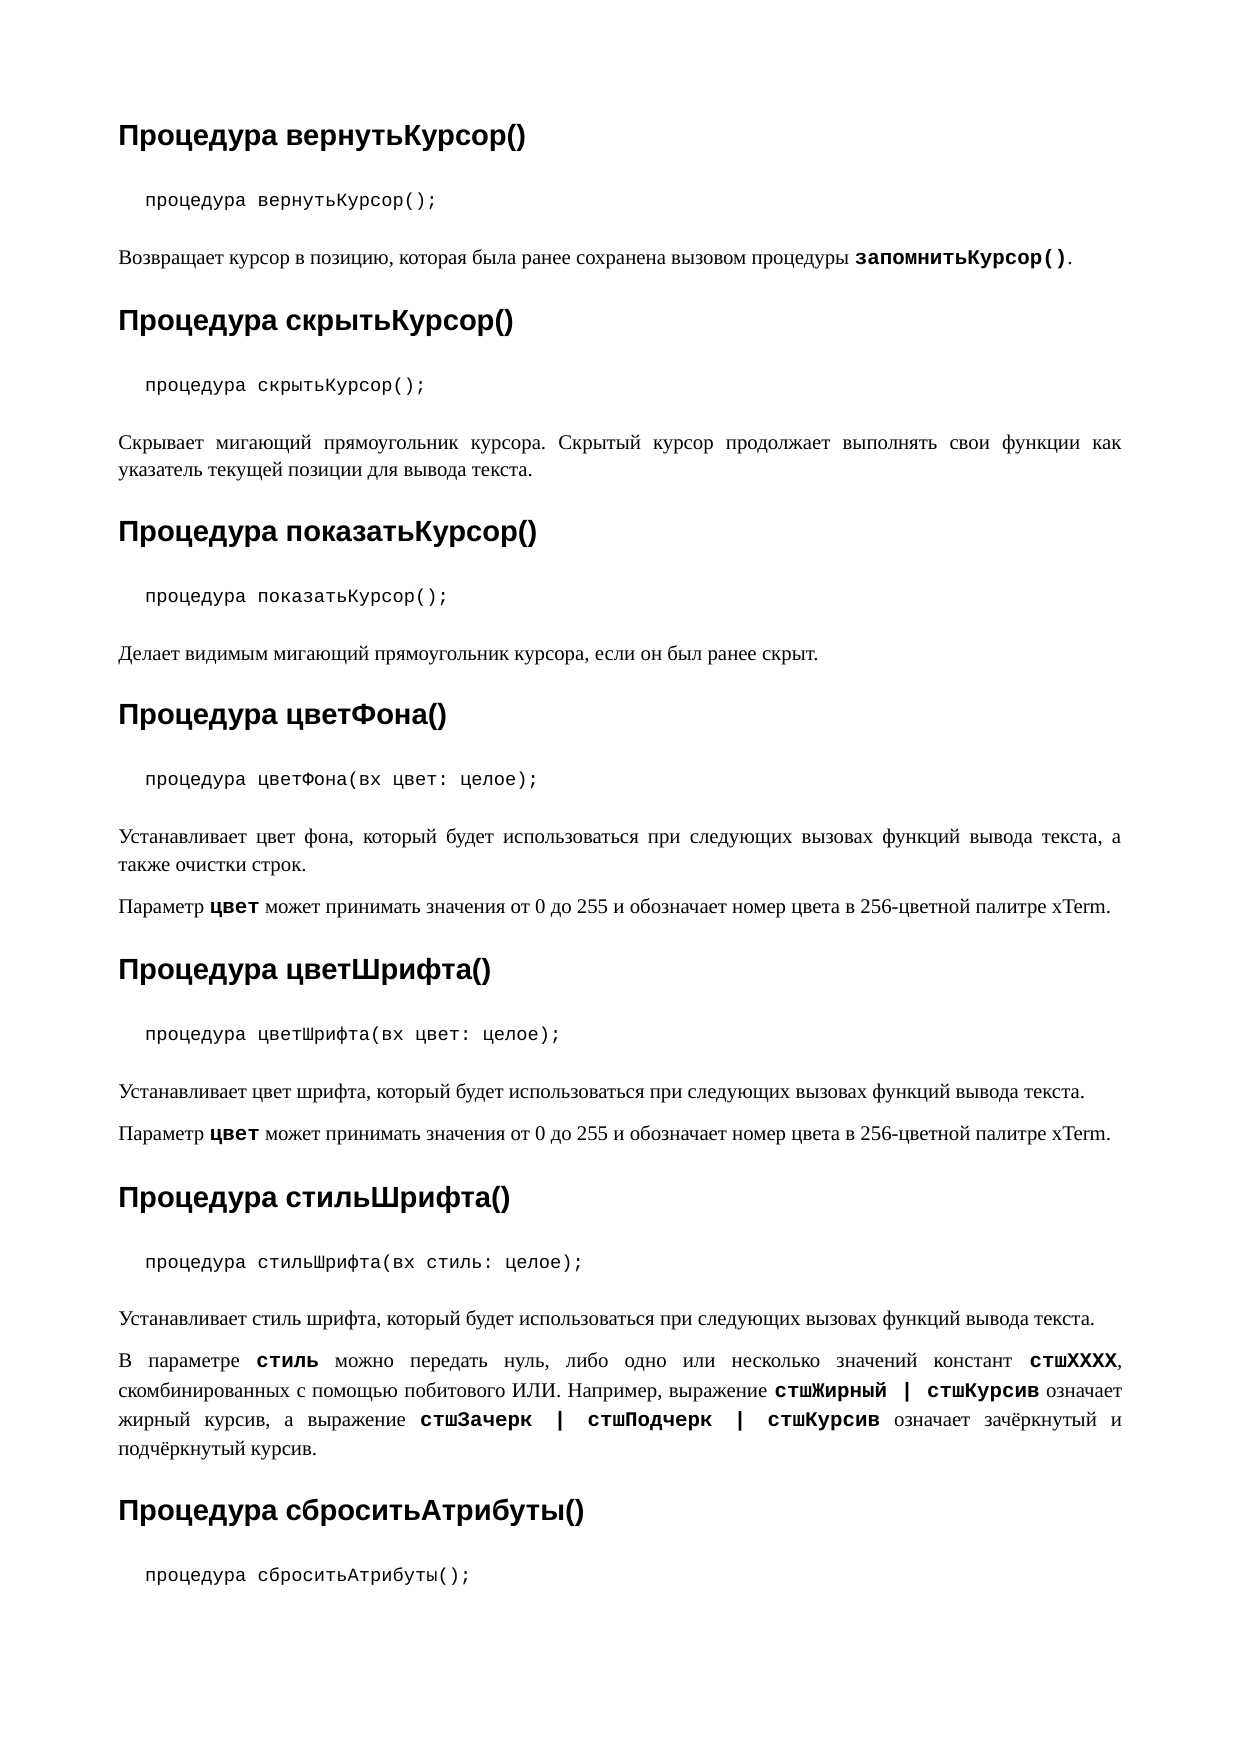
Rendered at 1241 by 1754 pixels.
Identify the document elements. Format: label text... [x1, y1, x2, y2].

text Параметр цвет может принимать значения от 0 до 255 и обозначает номер цвета в 256-цветной палитре xTerm. [118, 1121, 1122, 1147]
text процедура цветШрифта(вх цвет: целое); [136, 1016, 1104, 1055]
text процедура стильШрифта(вх стиль: целое); [136, 1243, 1104, 1282]
subtitle Процедура вернутьКурсор() [118, 118, 1122, 152]
subtitle Процедура стильШрифта() [118, 1180, 1122, 1213]
subtitle Процедура сброситьАтрибуты() [118, 1493, 1122, 1527]
subtitle Процедура цветШрифта() [118, 952, 1122, 986]
text Устанавливает цвет фона, который будет использоваться при следующих вызовах функций вывода текста, а также очистки строк. [118, 824, 1122, 876]
subtitle Процедура скрытьКурсор() [118, 303, 1122, 337]
subtitle Процедура цветФона() [118, 697, 1122, 731]
text Скрывает мигающий прямоугольник курсора. Скрытый курсор продолжает выполнять свои функции как указатель текущей позиции для вывода текста. [118, 430, 1122, 481]
subtitle Процедура показатьКурсор() [118, 514, 1122, 548]
text Устанавливает стиль шрифта, который будет использоваться при следующих вызовах функций вывода текста. [118, 1306, 1122, 1330]
text процедура скрытьКурсор(); [136, 367, 1104, 406]
text процедура вернутьКурсор(); [136, 182, 1104, 221]
text Устанавливает цвет шрифта, который будет использоваться при следующих вызовах функций вывода текста. [118, 1079, 1122, 1103]
text Возвращает курсор в позицию, которая была ранее сохранена вызовом процедуры запомнитьКурсор(). [118, 244, 1122, 270]
text процедура сброситьАтрибуты(); [136, 1557, 1104, 1596]
text процедура цветФона(вх цвет: целое); [136, 761, 1104, 800]
text В параметре стиль можно передать нуль, либо одно или несколько значений констант стшХХХХ, скомбинированных с помощью побитового ИЛИ. Например, выражение стшЖирный | стшКурсив означает жирный курсив, а выражение стшЗачерк | стшПодчерк | стшКурсив означает зачёркнутый и подчёркнутый курсив. [118, 1348, 1122, 1460]
text процедура показатьКурсор(); [136, 578, 1104, 617]
text Параметр цвет может принимать значения от 0 до 255 и обозначает номер цвета в 256-цветной палитре xTerm. [118, 894, 1122, 919]
text Делает видимым мигающий прямоугольник курсора, если он был ранее скрыт. [118, 641, 1122, 665]
